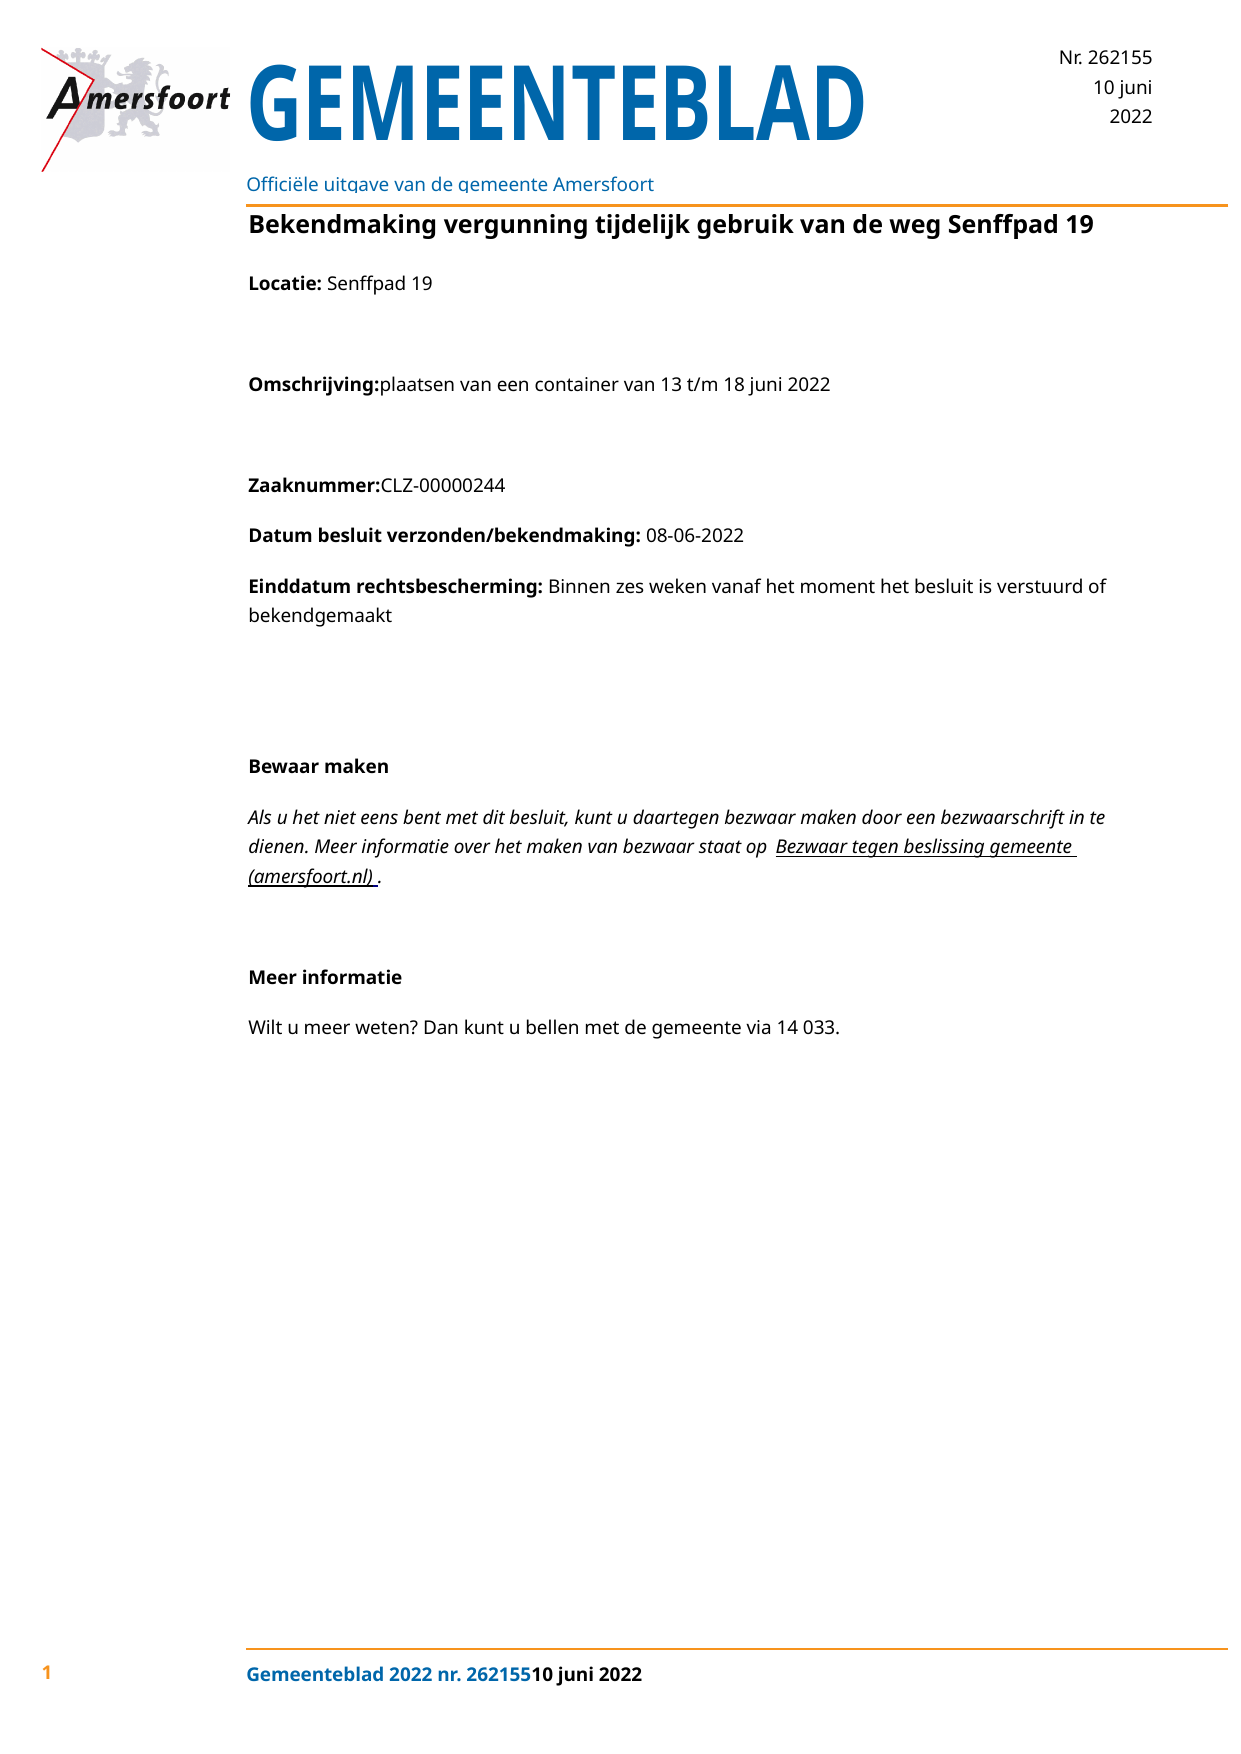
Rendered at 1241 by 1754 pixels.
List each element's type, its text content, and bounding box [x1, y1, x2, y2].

text Bewaar maken [248, 754, 1152, 779]
text Locatie: Senffpad 19 [248, 270, 1152, 296]
text Datum besluit verzonden/bekendmaking: 08-06-2022 [248, 522, 1152, 548]
text Bekendmaking vergunning tijdelijk gebruik van de weg Senffpad 19 [248, 207, 1152, 241]
text Einddatum rechtsbescherming: Binnen zes weken vanaf het moment het besluit is verstuurd of bekendgemaakt [248, 573, 1152, 628]
text Wilt u meer weten? Dan kunt u bellen met de gemeente via 14 033. [248, 1014, 1152, 1040]
text Meer informatie [248, 964, 1152, 990]
text Omschrijving:plaatsen van een container van 13 t/m 18 juni 2022 [248, 371, 1152, 397]
text Zaaknummer:CLZ-00000244 [248, 472, 1152, 498]
text Als u het niet eens bent met dit besluit, kunt u daartegen bezwaar maken door een bezwaarschrift in te dienen. Meer informatie over het maken van bezwaar staat op Bezwaar tegen beslissing gemeente (amersfoort.nl) . [248, 804, 1152, 889]
picture [41, 47, 231, 172]
